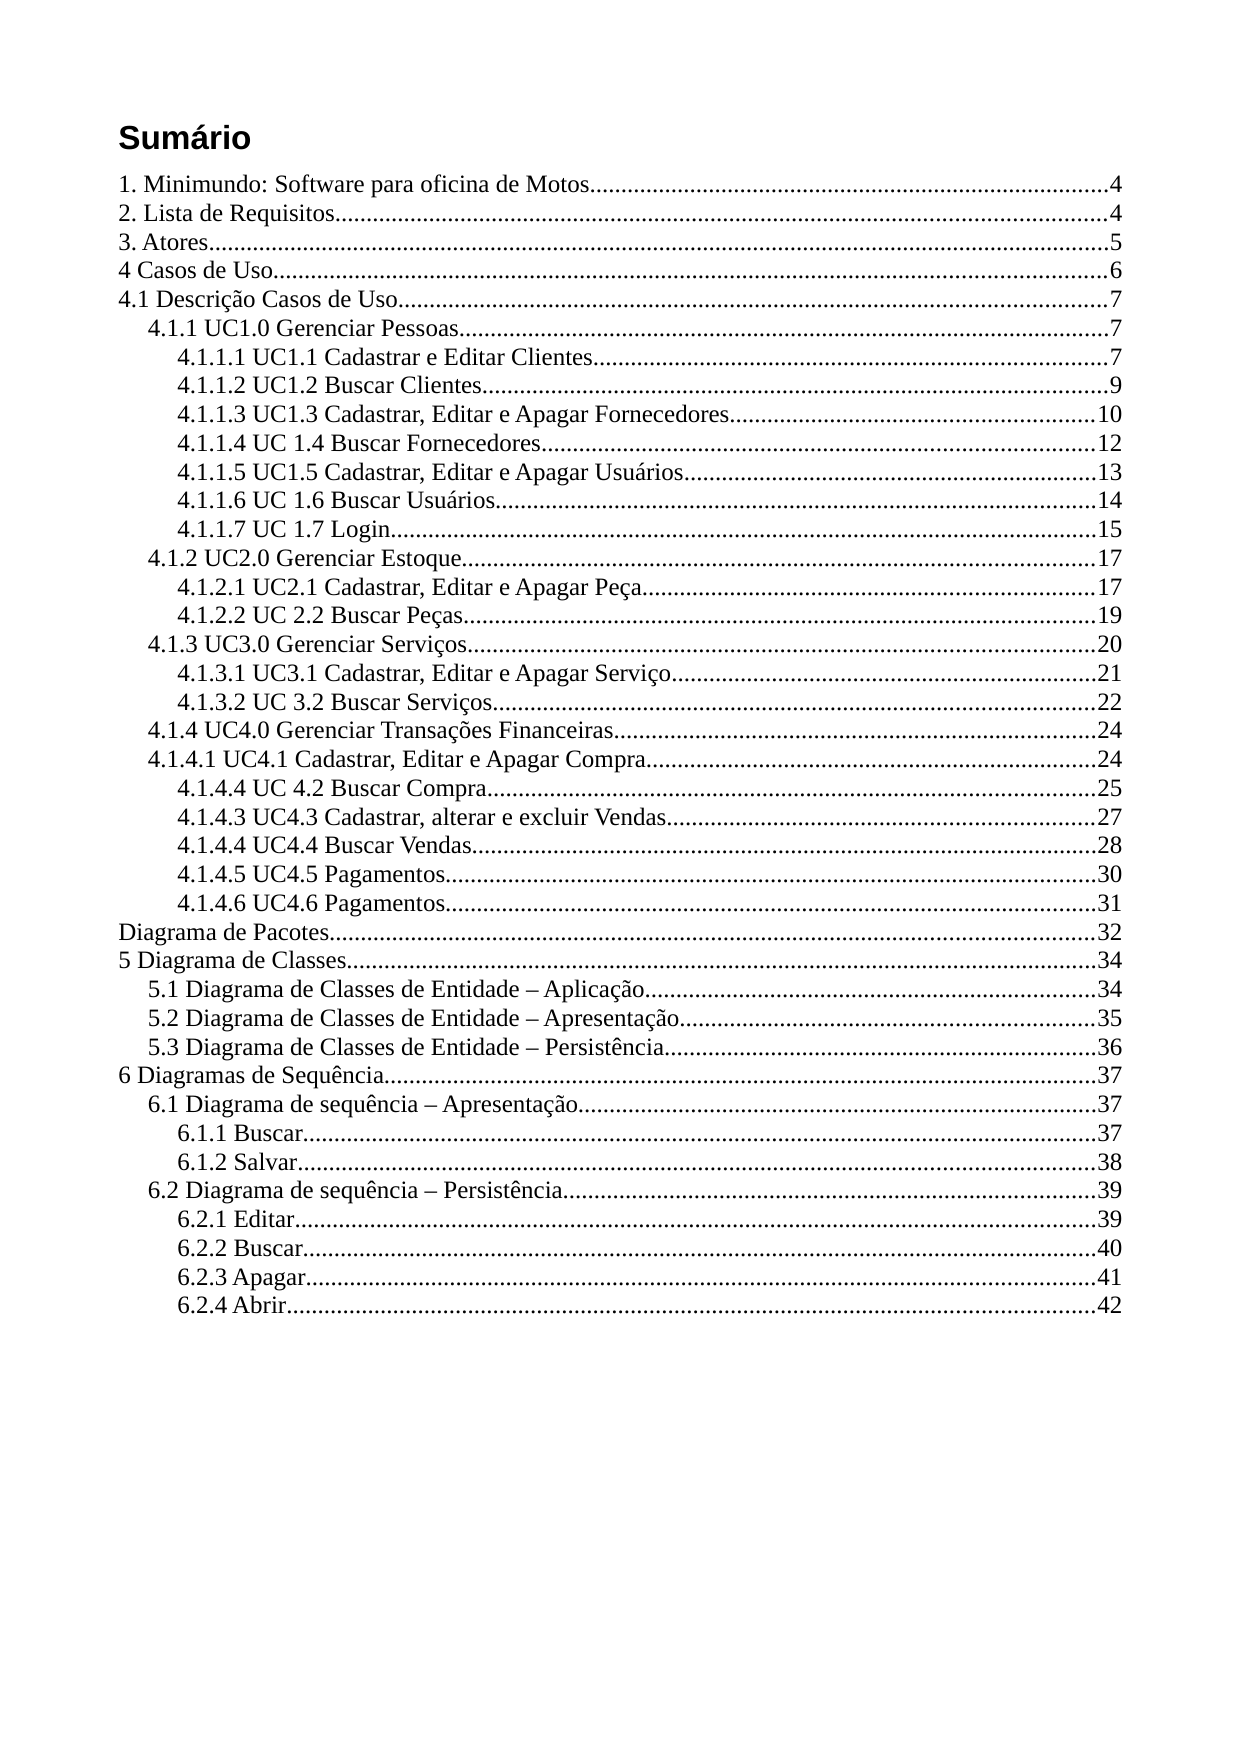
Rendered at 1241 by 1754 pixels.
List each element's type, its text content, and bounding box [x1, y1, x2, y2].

text 4.1.4.1 UC4.1 Cadastrar, Editar e Apagar Compra 24 [148, 744, 1122, 773]
text 4.1.1.2 UC1.2 Buscar Clientes 9 [177, 370, 1122, 399]
text 4.1.1.4 UC 1.4 Buscar Fornecedores 12 [177, 428, 1122, 457]
text 4.1.2 UC2.0 Gerenciar Estoque 17 [148, 543, 1122, 572]
text 2. Lista de Requisitos 4 [118, 198, 1122, 227]
text 6.2.3 Apagar 41 [177, 1262, 1122, 1290]
text 4.1 Descrição Casos de Uso 7 [118, 284, 1122, 313]
text 5.2 Diagrama de Classes de Entidade – Apresentação 35 [148, 1003, 1122, 1032]
text 4.1.3.1 UC3.1 Cadastrar, Editar e Apagar Serviço 21 [177, 658, 1122, 687]
text 6.2.4 Abrir 42 [177, 1290, 1122, 1319]
text 4 Casos de Uso 6 [118, 255, 1122, 284]
text 4.1.4.4 UC4.4 Buscar Vendas 28 [177, 830, 1122, 859]
text 1. Minimundo: Software para oficina de Motos 4 [118, 169, 1122, 198]
text 3. Atores 5 [118, 227, 1122, 255]
text 4.1.1.3 UC1.3 Cadastrar, Editar e Apagar Fornecedores 10 [177, 399, 1122, 428]
text 5.3 Diagrama de Classes de Entidade – Persistência 36 [148, 1032, 1122, 1060]
text 4.1.4.6 UC4.6 Pagamentos 31 [177, 888, 1122, 917]
text 6.1 Diagrama de sequência – Apresentação 37 [148, 1089, 1122, 1118]
text 4.1.4.3 UC4.3 Cadastrar, alterar e excluir Vendas 27 [177, 802, 1122, 830]
text 6.2.1 Editar 39 [177, 1204, 1122, 1233]
text 4.1.4 UC4.0 Gerenciar Transações Financeiras 24 [148, 715, 1122, 744]
text 4.1.1.5 UC1.5 Cadastrar, Editar e Apagar Usuários 13 [177, 457, 1122, 485]
text 4.1.4.5 UC4.5 Pagamentos 30 [177, 859, 1122, 888]
text 4.1.3.2 UC 3.2 Buscar Serviços 22 [177, 687, 1122, 715]
text 4.1.1.7 UC 1.7 Login 15 [177, 514, 1122, 543]
text 6.2.2 Buscar 40 [177, 1233, 1122, 1262]
text Diagrama de Pacotes 32 [118, 917, 1122, 945]
text 6 Diagramas de Sequência 37 [118, 1060, 1122, 1089]
text 4.1.1.6 UC 1.6 Buscar Usuários 14 [177, 485, 1122, 514]
text 4.1.2.1 UC2.1 Cadastrar, Editar e Apagar Peça 17 [177, 572, 1122, 600]
text 6.1.1 Buscar 37 [177, 1118, 1122, 1147]
text 4.1.1 UC1.0 Gerenciar Pessoas 7 [148, 313, 1122, 342]
text 5.1 Diagrama de Classes de Entidade – Aplicação 34 [148, 974, 1122, 1003]
text 6.2 Diagrama de sequência – Persistência 39 [148, 1175, 1122, 1204]
text 4.1.1.1 UC1.1 Cadastrar e Editar Clientes 7 [177, 342, 1122, 370]
text 4.1.4.4 UC 4.2 Buscar Compra 25 [177, 773, 1122, 802]
text 5 Diagrama de Classes 34 [118, 945, 1122, 974]
text 6.1.2 Salvar 38 [177, 1147, 1122, 1175]
text 4.1.3 UC3.0 Gerenciar Serviços 20 [148, 629, 1122, 658]
text 4.1.2.2 UC 2.2 Buscar Peças 19 [177, 600, 1122, 629]
subtitle Sumário [118, 118, 1122, 157]
